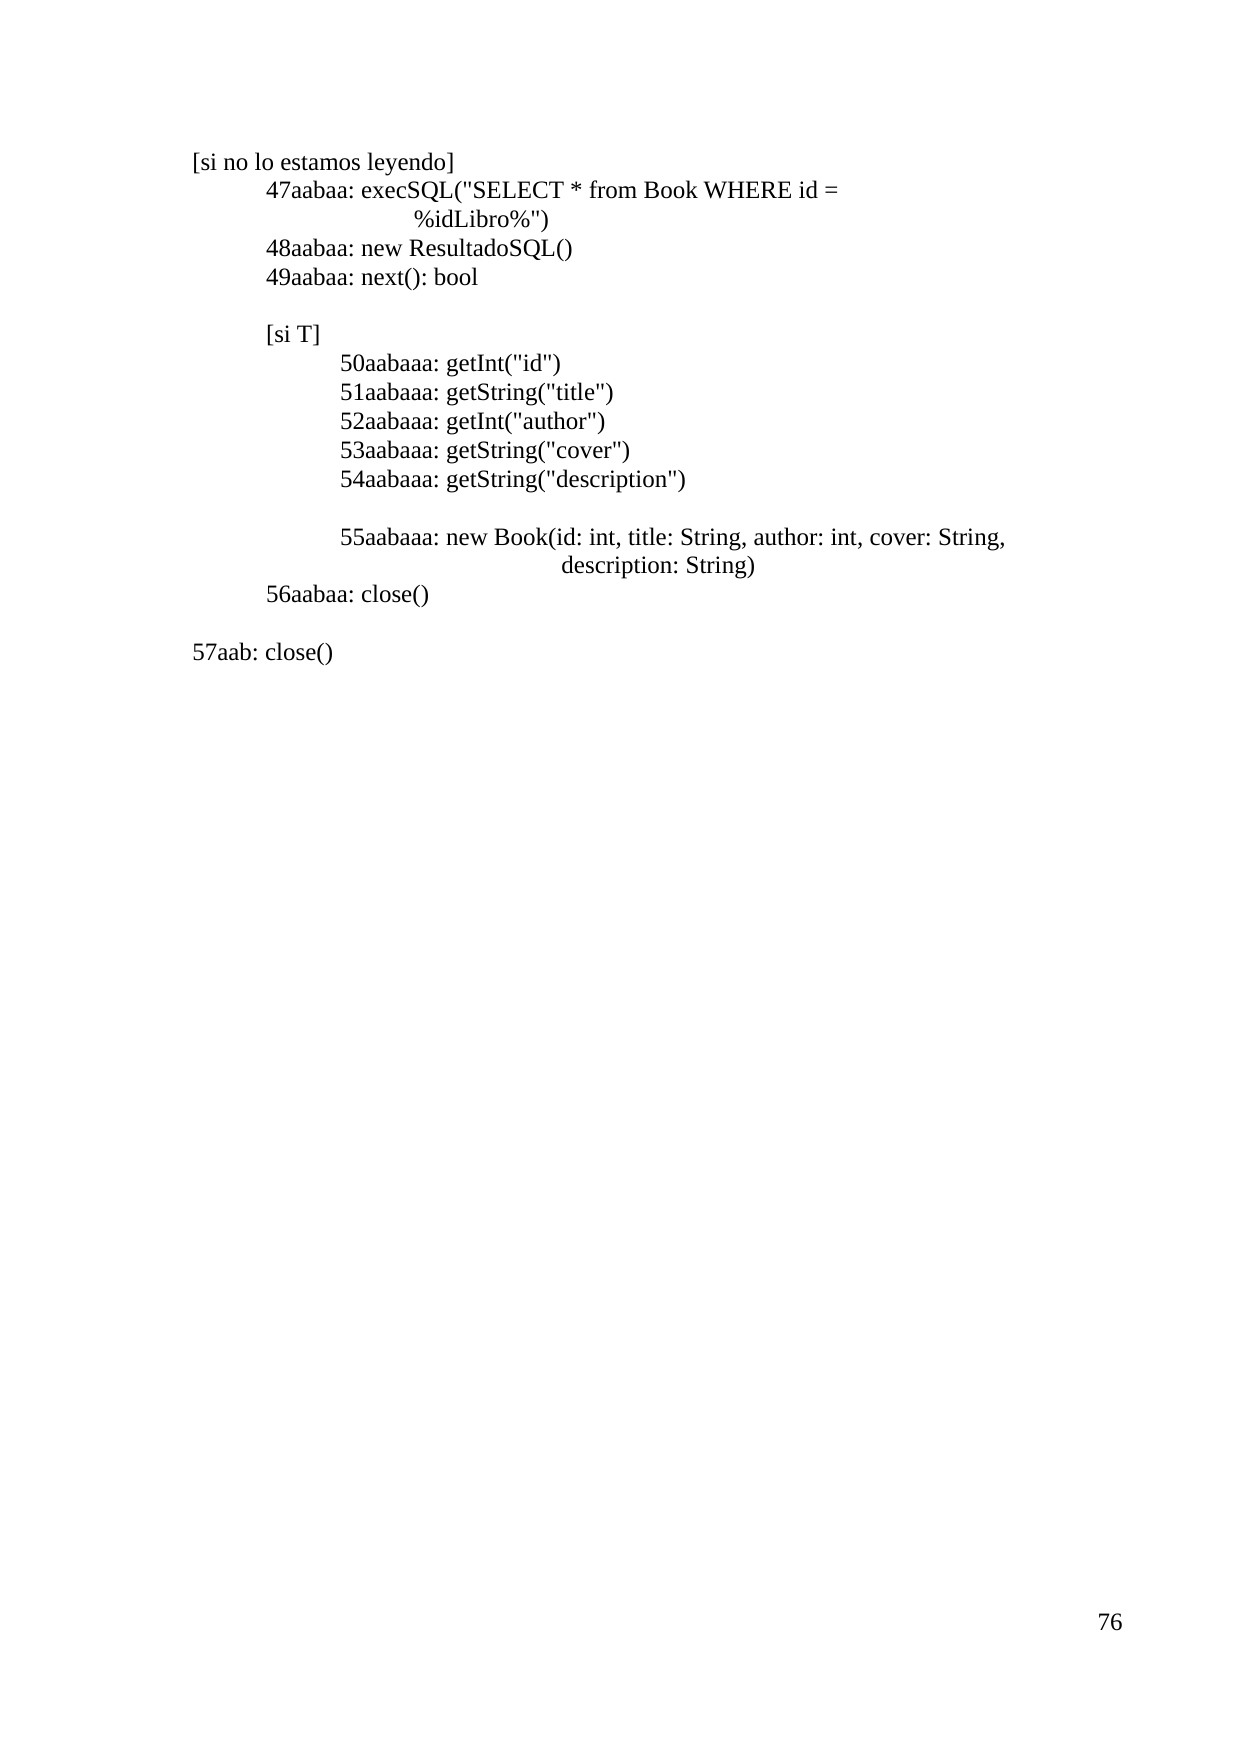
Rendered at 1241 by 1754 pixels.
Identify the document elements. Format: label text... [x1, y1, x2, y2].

subtitle 56aabaa: close() [118, 579, 1122, 608]
subtitle 57aab: close() [118, 637, 1122, 666]
subtitle 50aabaaa: getInt("id") [118, 349, 1122, 378]
subtitle 48aabaa: new ResultadoSQL() [118, 233, 1122, 262]
subtitle 52aabaaa: getInt("author") [118, 407, 1122, 435]
subtitle 53aabaaa: getString("cover") [118, 435, 1122, 464]
subtitle [si T] [118, 320, 1122, 349]
subtitle 47aabaa: execSQL("SELECT * from Book WHERE id = %idLibro%") [118, 176, 1122, 233]
subtitle 54aabaaa: getString("description") [118, 464, 1122, 493]
subtitle 55aabaaa: new Book(id: int, title: String, author: int, cover: String, description: String) [118, 522, 1122, 579]
subtitle 51aabaaa: getString("title") [118, 378, 1122, 406]
subtitle [si no lo estamos leyendo] [118, 147, 1122, 176]
subtitle 49aabaa: next(): bool [118, 262, 1122, 291]
